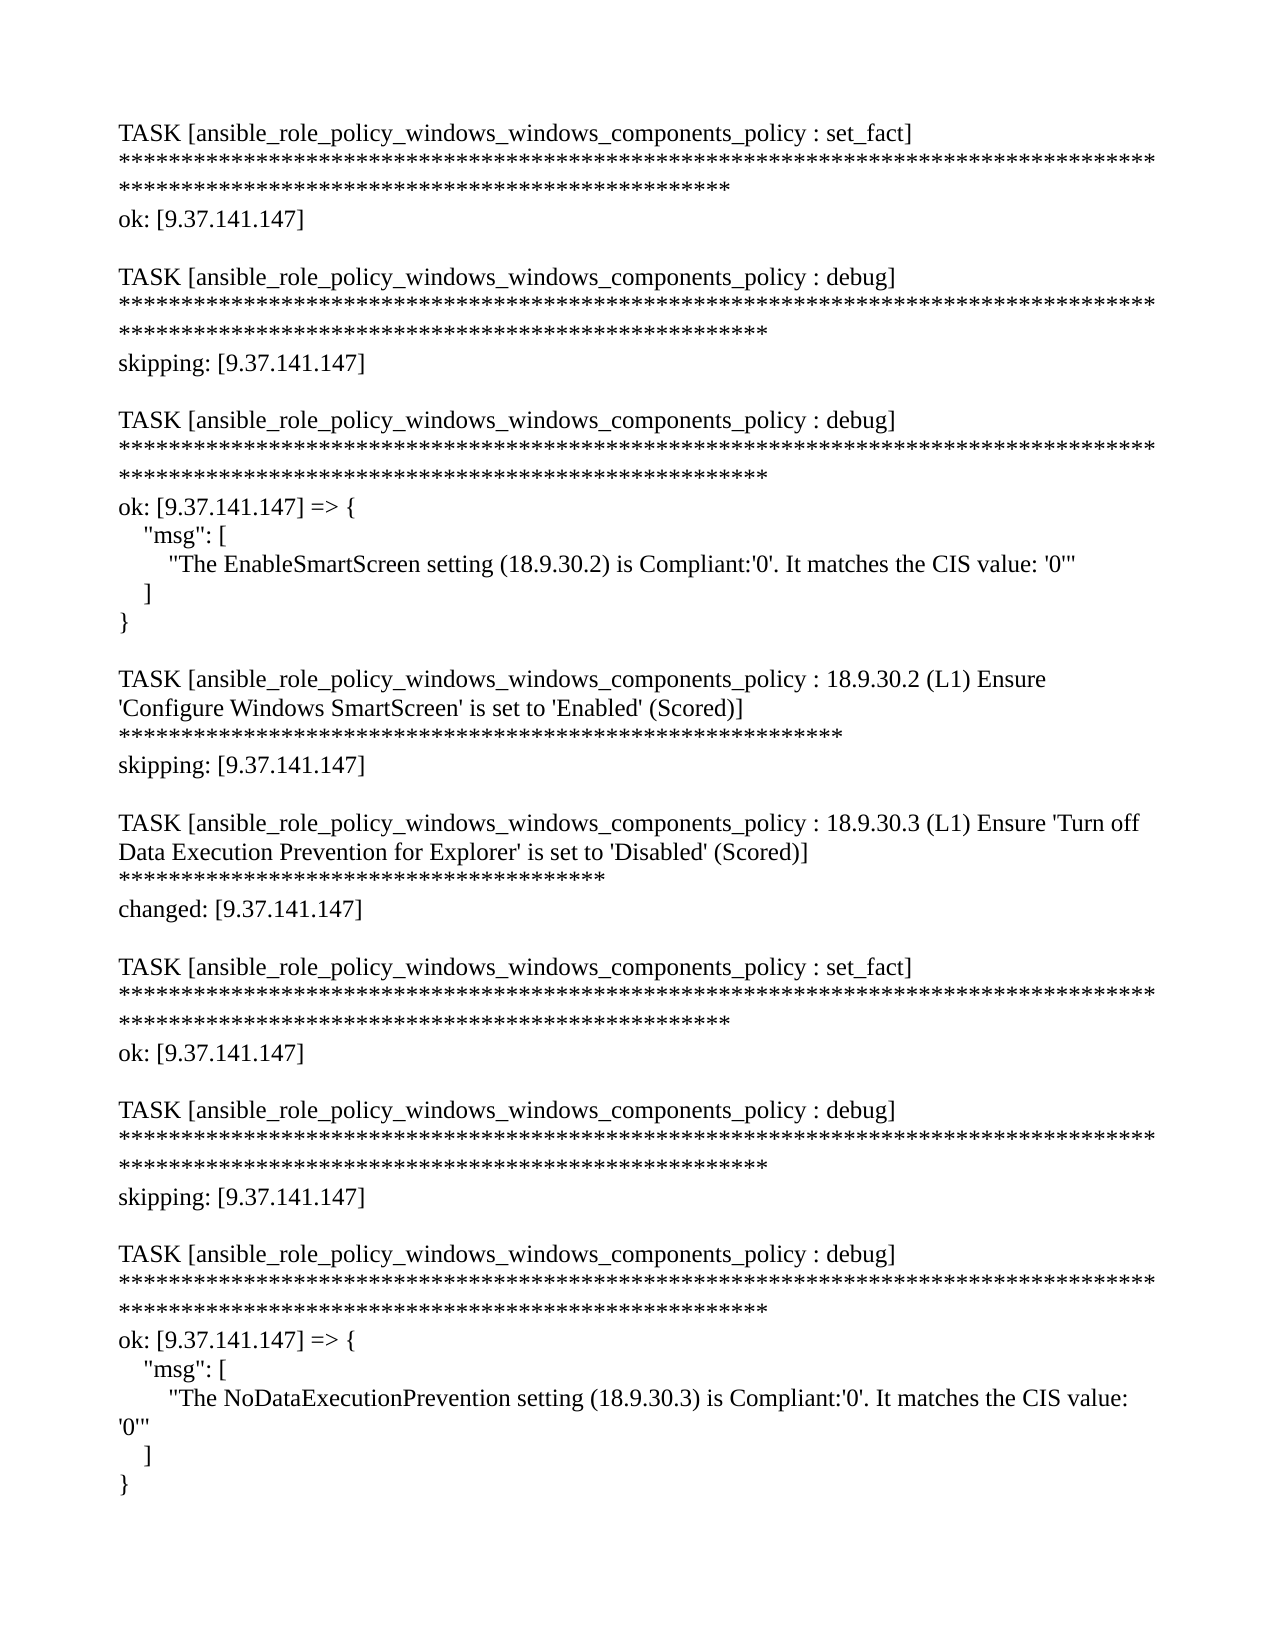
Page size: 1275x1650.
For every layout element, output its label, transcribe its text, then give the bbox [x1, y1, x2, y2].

text "The NoDataExecutionPrevention setting (18.9.30.3) is Compliant:'0'. It matches the CIS value: '0'" [118, 1383, 1157, 1441]
text } [118, 1469, 1157, 1498]
text ok: [9.37.141.147] => { [118, 1326, 1157, 1354]
text skipping: [9.37.141.147] [118, 348, 1157, 377]
text ] [118, 578, 1157, 607]
text TASK [ansible_role_policy_windows_windows_components_policy : set_fact] ************************************************************************************************************************************ [118, 118, 1157, 204]
text "The EnableSmartScreen setting (18.9.30.2) is Compliant:'0'. It matches the CIS value: '0'" [118, 549, 1157, 578]
text TASK [ansible_role_policy_windows_windows_components_policy : 18.9.30.2 (L1) Ensure 'Configure Windows SmartScreen' is set to 'Enabled' (Scored)] ********************************************************** [118, 664, 1157, 751]
text changed: [9.37.141.147] [118, 894, 1157, 923]
text "msg": [ [118, 1354, 1157, 1383]
text ] [118, 1441, 1157, 1469]
text TASK [ansible_role_policy_windows_windows_components_policy : debug] *************************************************************************************************************************************** [118, 1096, 1157, 1182]
text TASK [ansible_role_policy_windows_windows_components_policy : debug] *************************************************************************************************************************************** [118, 1239, 1157, 1326]
text "msg": [ [118, 521, 1157, 549]
text ok: [9.37.141.147] [118, 1038, 1157, 1067]
text } [118, 607, 1157, 636]
text ok: [9.37.141.147] => { [118, 492, 1157, 521]
text TASK [ansible_role_policy_windows_windows_components_policy : debug] *************************************************************************************************************************************** [118, 262, 1157, 348]
text skipping: [9.37.141.147] [118, 1182, 1157, 1211]
text ok: [9.37.141.147] [118, 204, 1157, 233]
text skipping: [9.37.141.147] [118, 751, 1157, 779]
text TASK [ansible_role_policy_windows_windows_components_policy : set_fact] ************************************************************************************************************************************ [118, 952, 1157, 1038]
text TASK [ansible_role_policy_windows_windows_components_policy : debug] *************************************************************************************************************************************** [118, 406, 1157, 492]
text TASK [ansible_role_policy_windows_windows_components_policy : 18.9.30.3 (L1) Ensure 'Turn off Data Execution Prevention for Explorer' is set to 'Disabled' (Scored)] *************************************** [118, 808, 1157, 894]
